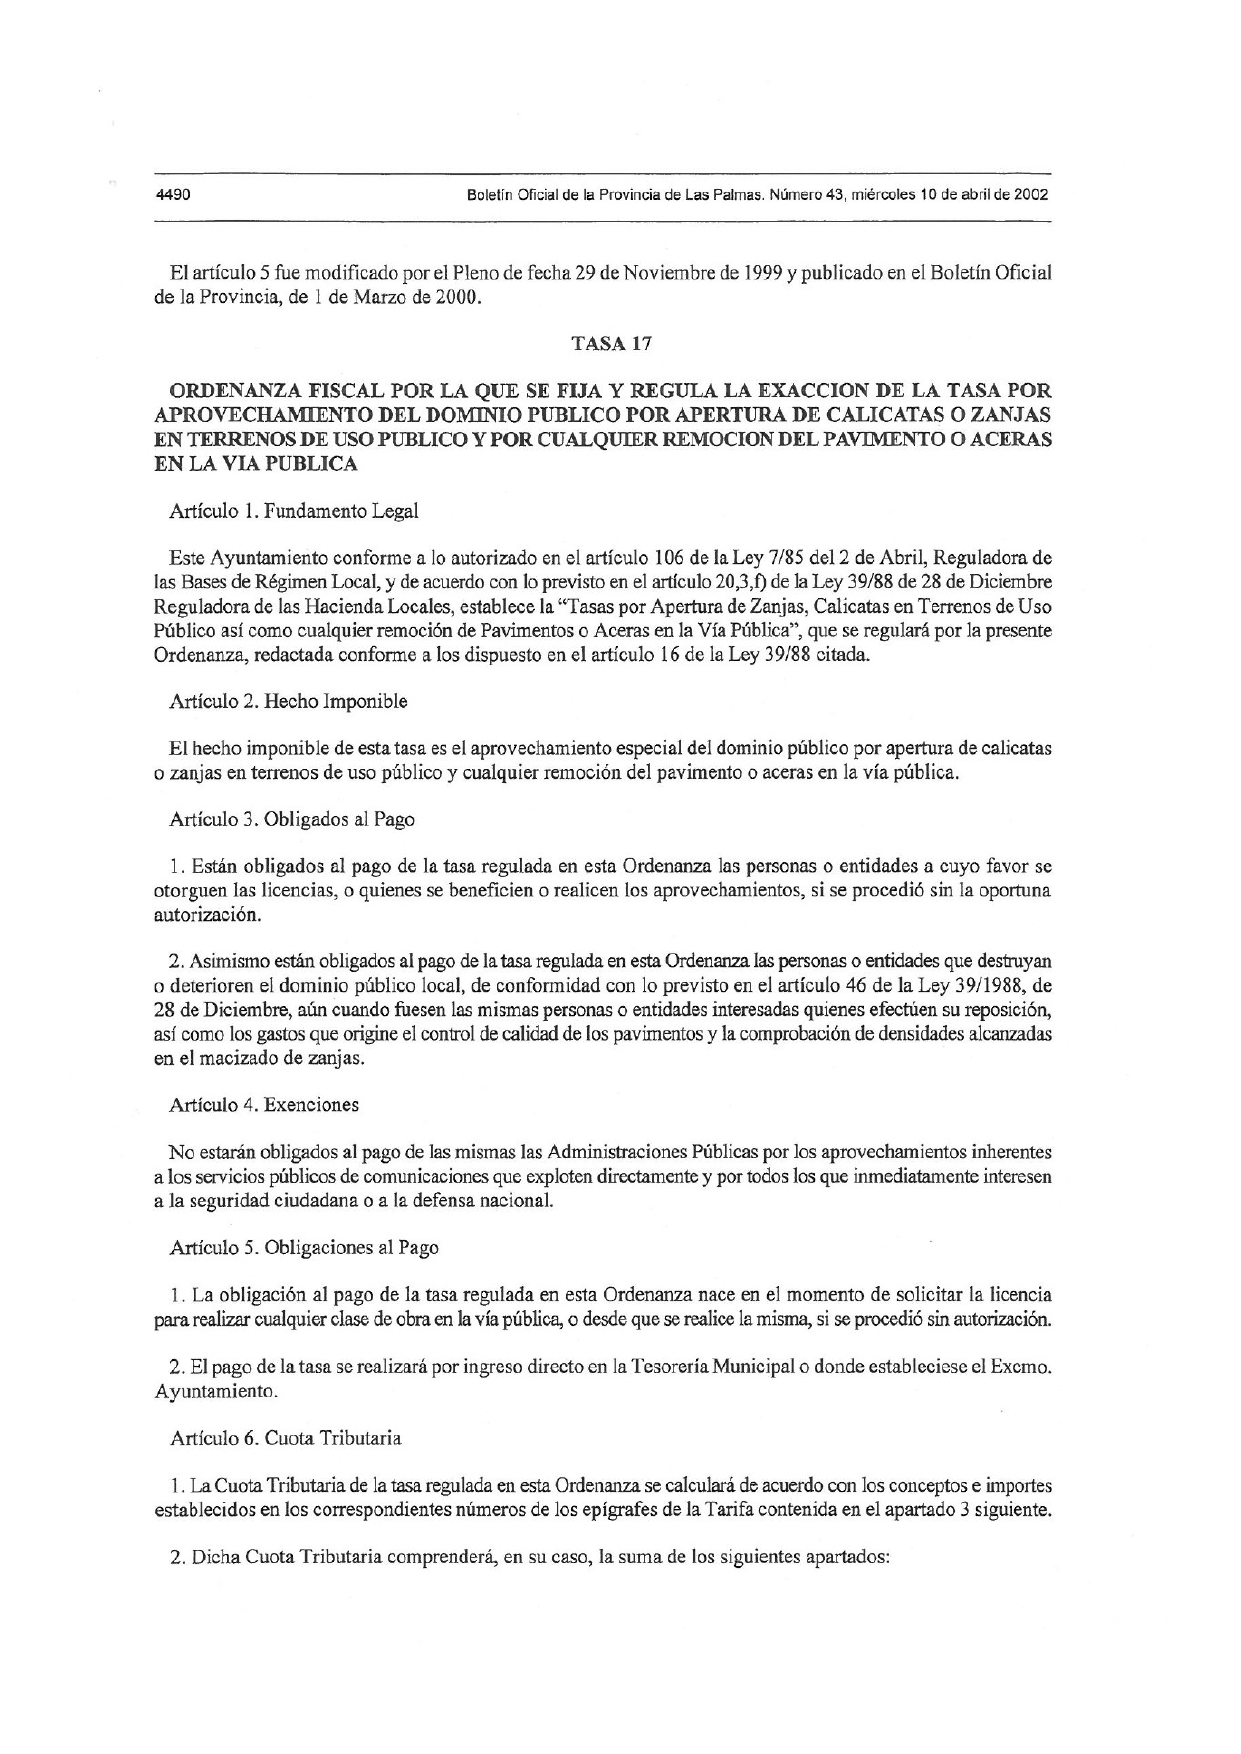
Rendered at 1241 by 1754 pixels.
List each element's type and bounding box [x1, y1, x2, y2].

picture [59, 59, 1182, 1647]
